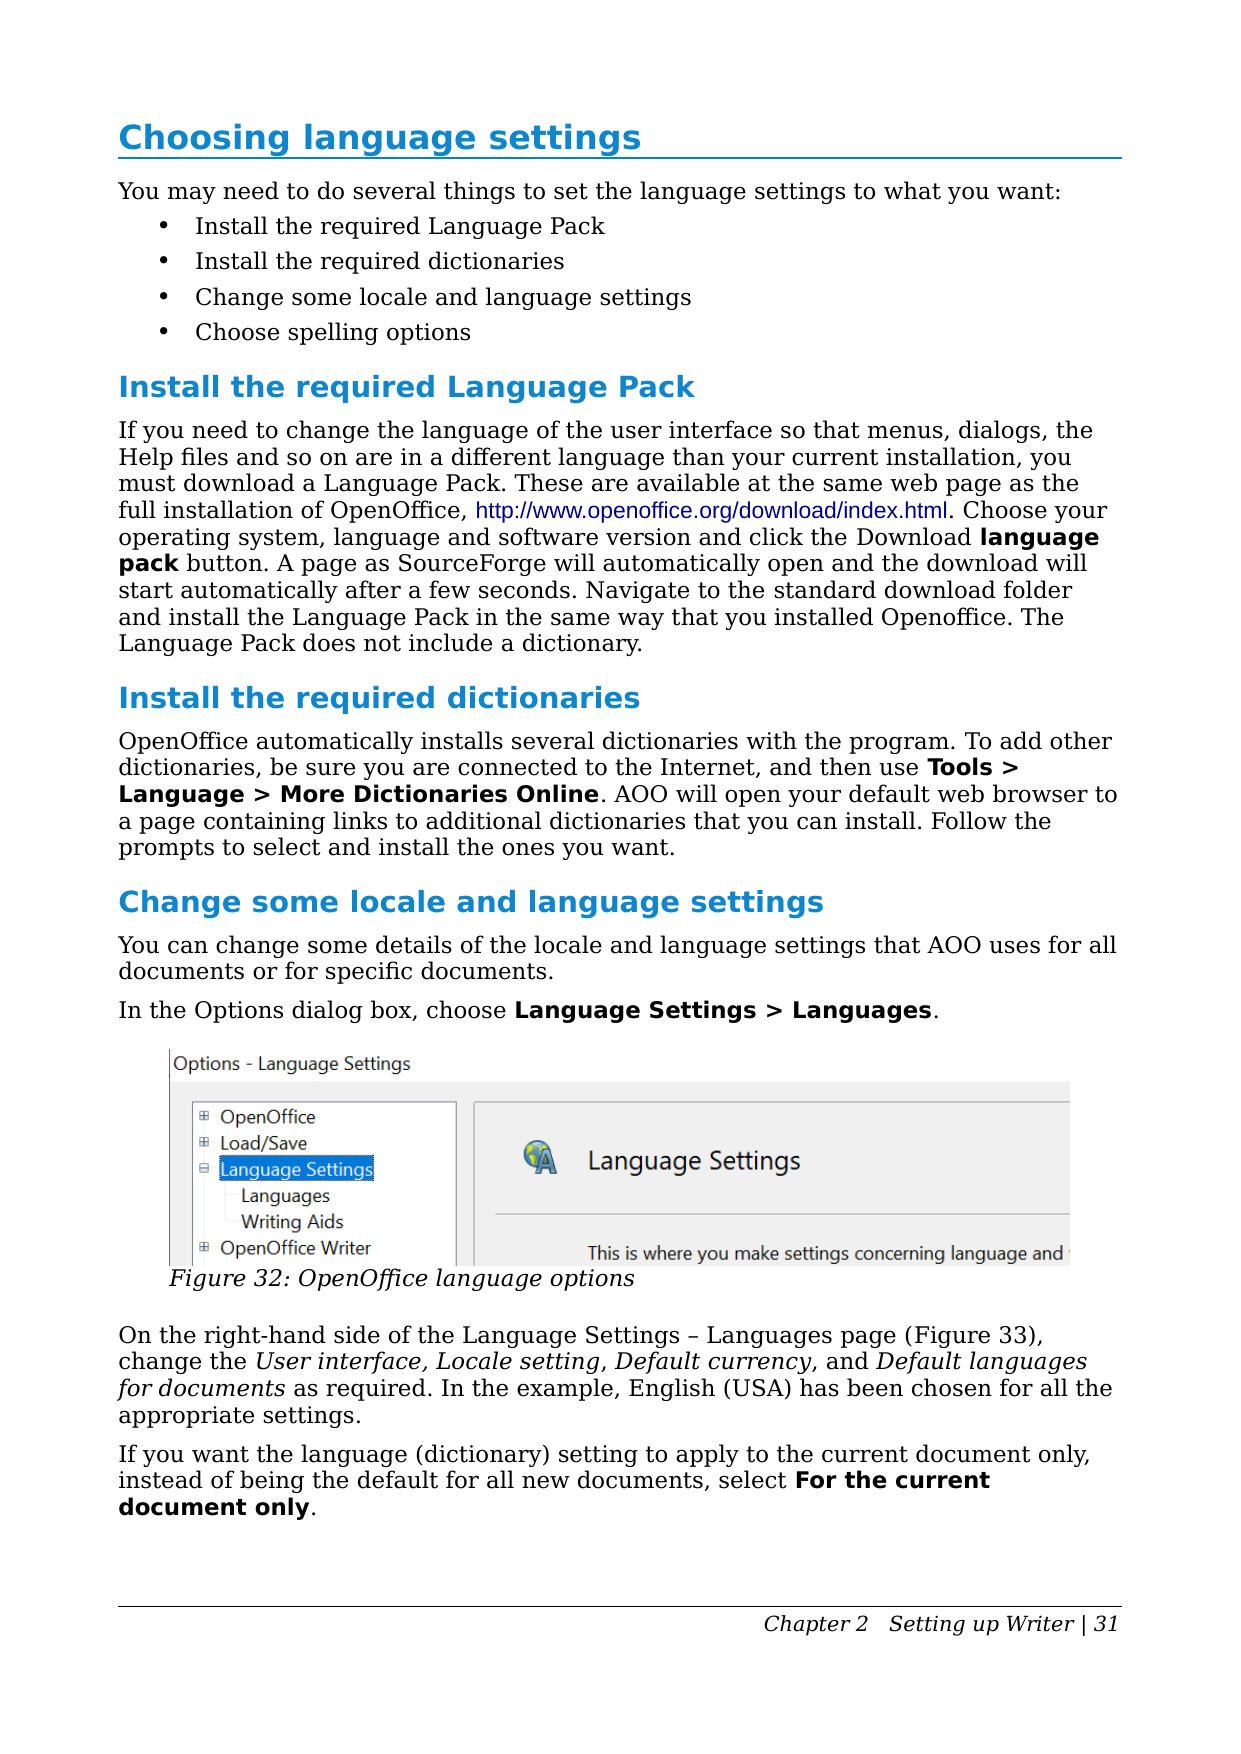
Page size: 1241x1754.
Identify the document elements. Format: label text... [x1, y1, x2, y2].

text On the right-hand side of the Language Settings – Languages page (Figure 33), change the User interface, Locale setting, Default currency, and Default languages for documents as required. In the example, English (USA) has been chosen for all the appropriate settings. [118, 1322, 1122, 1428]
text OpenOffice automatically installs several dictionaries with the program. To add other dictionaries, be sure you are connected to the Internet, and then use Tools > Language > More Dictionaries Online. AOO will open your default web browser to a page containing links to additional dictionaries that you can install. Follow the prompts to select and install the ones you want. [118, 728, 1122, 861]
picture [169, 1049, 1070, 1266]
text If you need to change the language of the user interface so that menus, dialogs, the Help files and so on are in a different language than your current installation, you must download a Language Pack. These are available at the same web page as the full installation of OpenOffice, http://www.openoffice.org/download/index.html. Choose your operating system, language and software version and click the Download language pack button. A page as SourceForge will automatically open and the download will start automatically after a few seconds. Navigate to the standard download folder and install the Language Pack in the same way that you installed Openoffice. The Language Pack does not include a dictionary. [118, 417, 1122, 657]
list You may need to do several things to set the language settings to what you want: [118, 178, 1122, 204]
subtitle Install the required dictionaries [118, 681, 1122, 715]
text Figure : OpenOffice language options [169, 1266, 1071, 1292]
list Choose spelling options [156, 317, 1122, 346]
text You can change some details of the locale and language settings that AOO uses for all documents or for specific documents. [118, 932, 1122, 985]
text If you want the language (dictionary) setting to apply to the current document only, instead of being the default for all new documents, select For the current document only. [118, 1441, 1122, 1521]
subtitle Install the required Language Pack [118, 371, 1122, 404]
subtitle Choosing language settings [118, 118, 1122, 157]
list Change some locale and language settings [156, 282, 1122, 311]
subtitle Change some locale and language settings [118, 885, 1122, 919]
text In the Options dialog box, choose Language Settings > Languages. [118, 998, 1122, 1024]
list Install the required Language Pack [156, 211, 1122, 240]
list Install the required dictionaries [156, 246, 1122, 276]
